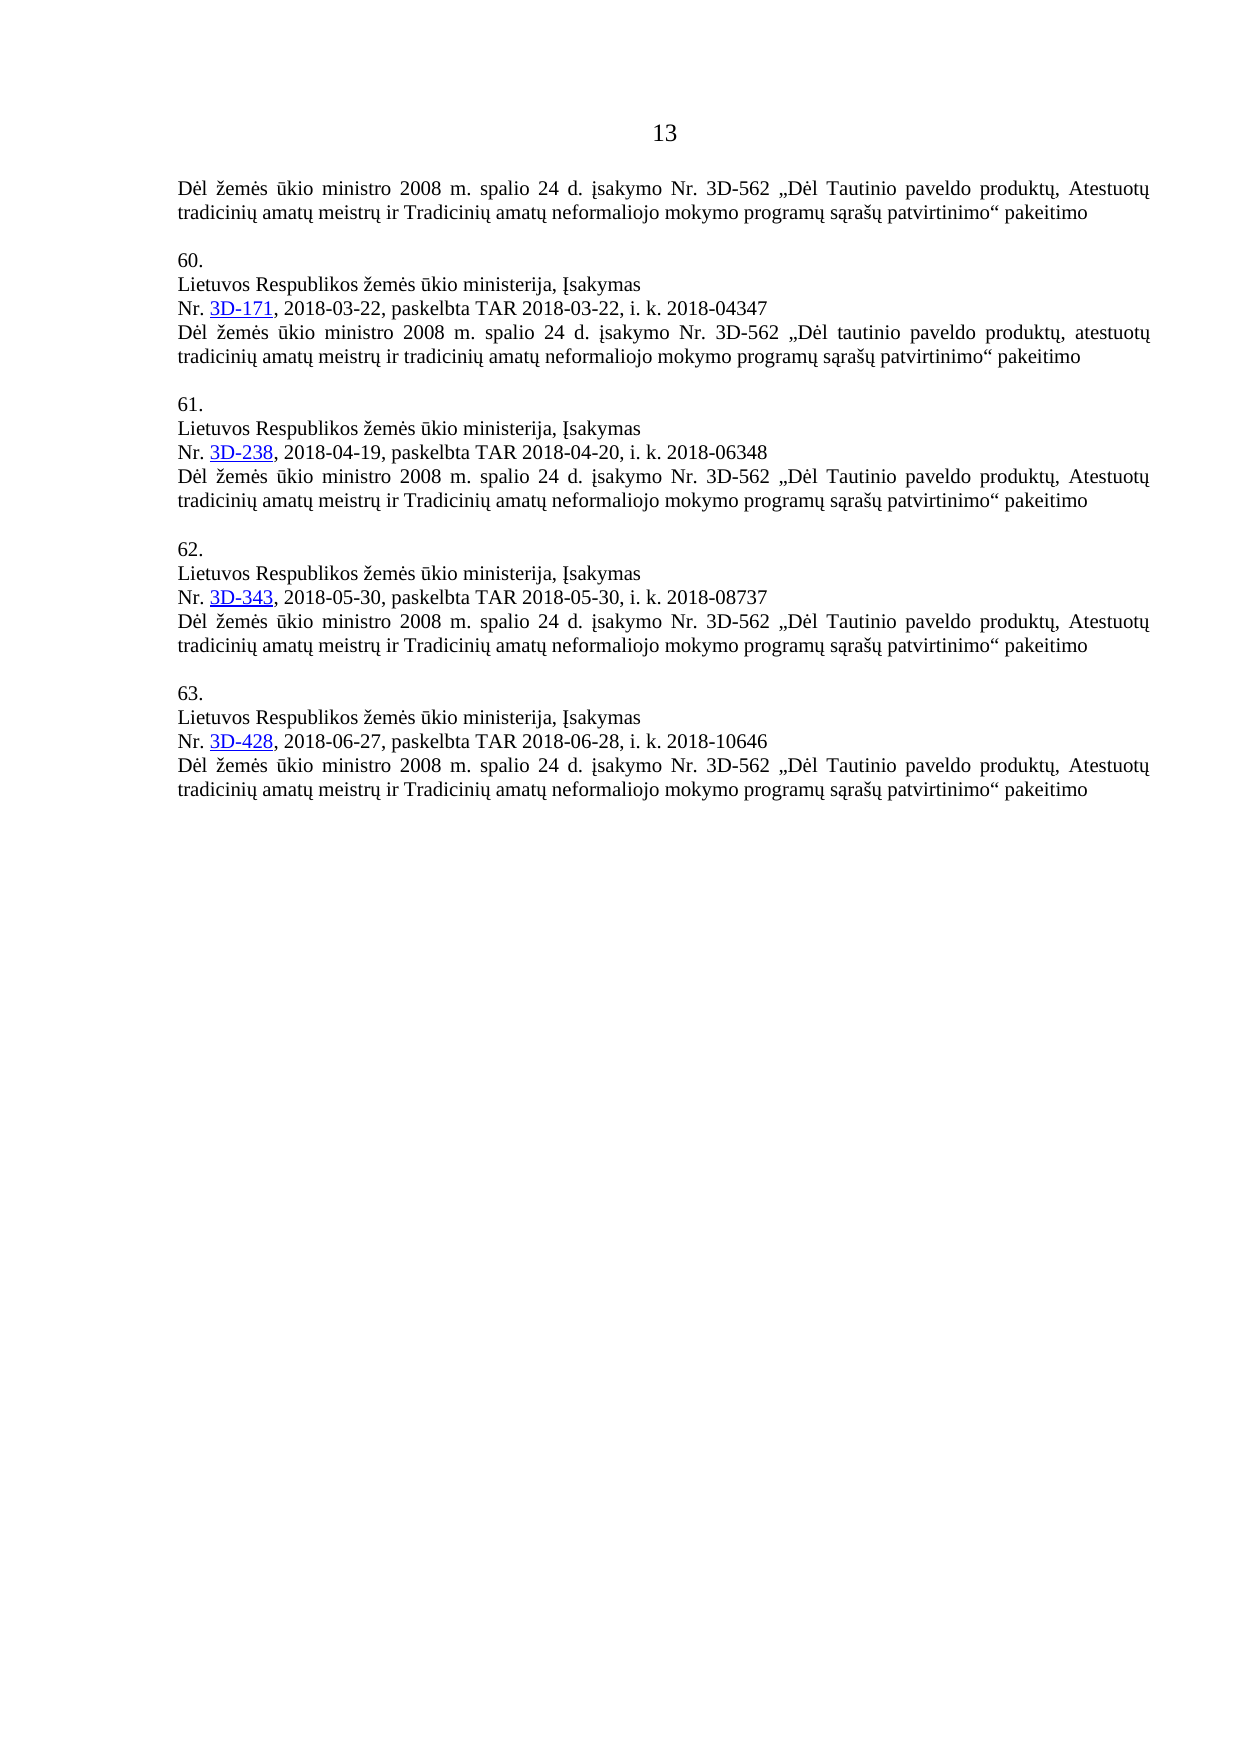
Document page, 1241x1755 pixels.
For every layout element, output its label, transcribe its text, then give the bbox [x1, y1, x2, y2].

text Lietuvos Respublikos žemės ūkio ministerija, Įsakymas [177, 561, 1152, 585]
text 63. [177, 681, 1152, 705]
text Lietuvos Respublikos žemės ūkio ministerija, Įsakymas [177, 705, 1152, 729]
text Lietuvos Respublikos žemės ūkio ministerija, Įsakymas [177, 272, 1152, 296]
text Dėl žemės ūkio ministro 2008 m. spalio 24 d. įsakymo Nr. 3D-562 „Dėl Tautinio paveldo produktų, Atestuotų tradicinių amatų meistrų ir Tradicinių amatų neformaliojo mokymo programų sąrašų patvirtinimo“ pakeitimo [177, 609, 1152, 657]
text Dėl žemės ūkio ministro 2008 m. spalio 24 d. įsakymo Nr. 3D-562 „Dėl Tautinio paveldo produktų, Atestuotų tradicinių amatų meistrų ir Tradicinių amatų neformaliojo mokymo programų sąrašų patvirtinimo“ pakeitimo [177, 464, 1152, 512]
text 62. [177, 537, 1152, 561]
text Nr. 3D-171, 2018-03-22, paskelbta TAR 2018-03-22, i. k. 2018-04347 [177, 296, 1152, 320]
text Dėl žemės ūkio ministro 2008 m. spalio 24 d. įsakymo Nr. 3D-562 „Dėl Tautinio paveldo produktų, Atestuotų tradicinių amatų meistrų ir Tradicinių amatų neformaliojo mokymo programų sąrašų patvirtinimo“ pakeitimo [177, 753, 1152, 801]
text Nr. 3D-343, 2018-05-30, paskelbta TAR 2018-05-30, i. k. 2018-08737 [177, 585, 1152, 609]
text Nr. 3D-428, 2018-06-27, paskelbta TAR 2018-06-28, i. k. 2018-10646 [177, 729, 1152, 753]
text Nr. 3D-238, 2018-04-19, paskelbta TAR 2018-04-20, i. k. 2018-06348 [177, 440, 1152, 464]
text Dėl žemės ūkio ministro 2008 m. spalio 24 d. įsakymo Nr. 3D-562 „Dėl tautinio paveldo produktų, atestuotų tradicinių amatų meistrų ir tradicinių amatų neformaliojo mokymo programų sąrašų patvirtinimo“ pakeitimo [177, 320, 1152, 368]
text Lietuvos Respublikos žemės ūkio ministerija, Įsakymas [177, 416, 1152, 440]
text Dėl žemės ūkio ministro 2008 m. spalio 24 d. įsakymo Nr. 3D-562 „Dėl Tautinio paveldo produktų, Atestuotų tradicinių amatų meistrų ir Tradicinių amatų neformaliojo mokymo programų sąrašų patvirtinimo“ pakeitimo [177, 176, 1152, 224]
text 61. [177, 392, 1152, 416]
text 60. [177, 248, 1152, 272]
